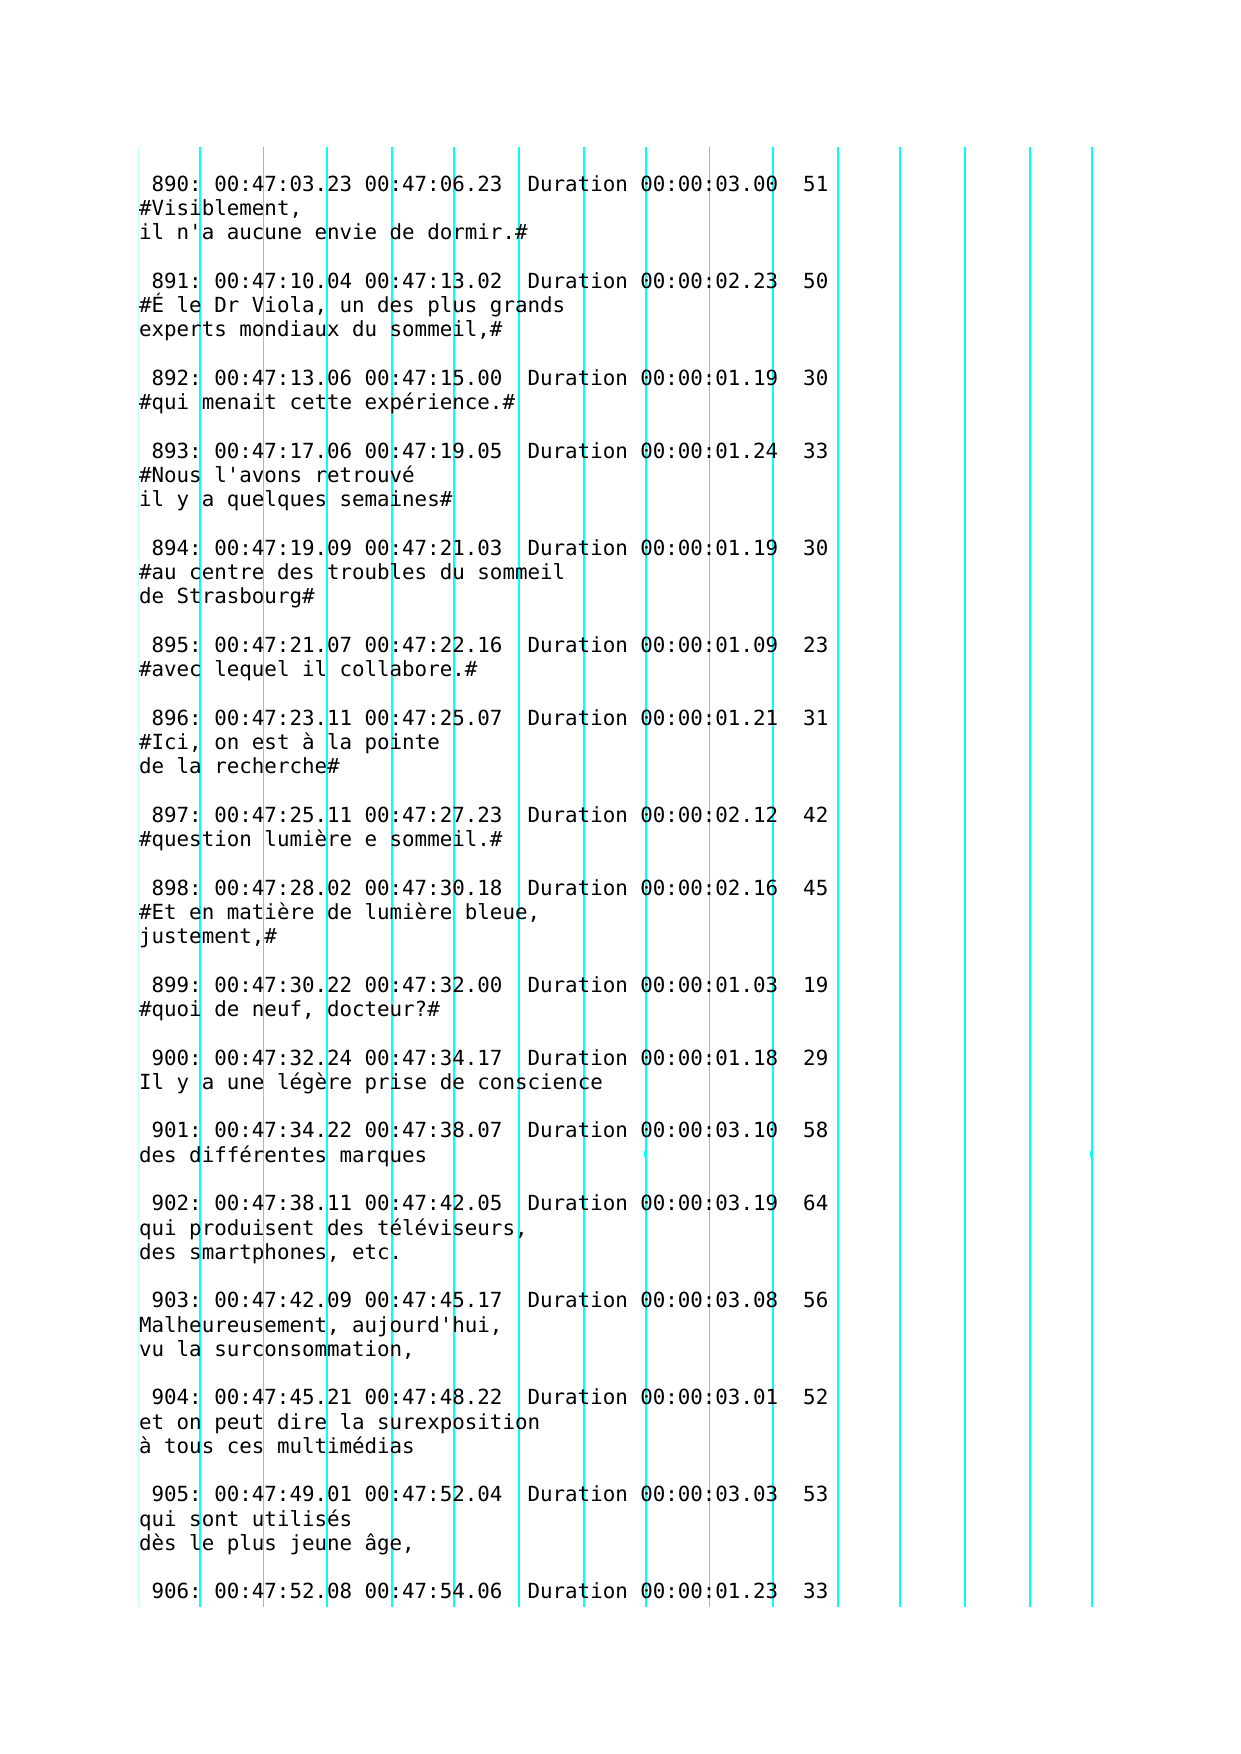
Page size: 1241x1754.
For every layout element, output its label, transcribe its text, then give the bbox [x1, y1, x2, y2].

text Il y a une légère prise de conscience [139, 1070, 1101, 1094]
text #qui menait cette expérience.# [139, 390, 1101, 414]
text des smartphones, etc. [139, 1240, 1101, 1264]
picture [138, 147, 1102, 1607]
text 891: 00:47:10.04 00:47:13.02 Duration 00:00:02.23 50 [139, 269, 1101, 293]
text experts mondiaux du sommeil,# [139, 317, 1101, 342]
text 893: 00:47:17.06 00:47:19.05 Duration 00:00:01.24 33 [139, 439, 1101, 463]
text 906: 00:47:52.08 00:47:54.06 Duration 00:00:01.23 33 [139, 1579, 1101, 1604]
text il n'a aucune envie de dormir.# [139, 220, 1101, 245]
text #quoi de neuf, docteur?# [139, 997, 1101, 1021]
text justement,# [139, 924, 1101, 948]
text de la recherche# [139, 754, 1101, 779]
text 905: 00:47:49.01 00:47:52.04 Duration 00:00:03.03 53 [139, 1482, 1101, 1507]
text 903: 00:47:42.09 00:47:45.17 Duration 00:00:03.08 56 [139, 1288, 1101, 1313]
text dès le plus jeune âge, [139, 1531, 1101, 1555]
text vu la surconsommation, [139, 1337, 1101, 1361]
text 894: 00:47:19.09 00:47:21.03 Duration 00:00:01.19 30 [139, 536, 1101, 560]
text 904: 00:47:45.21 00:47:48.22 Duration 00:00:03.01 52 [139, 1385, 1101, 1410]
text #Nous l'avons retrouvé [139, 463, 1101, 487]
text 898: 00:47:28.02 00:47:30.18 Duration 00:00:02.16 45 [139, 876, 1101, 900]
text de Strasbourg# [139, 584, 1101, 609]
text 901: 00:47:34.22 00:47:38.07 Duration 00:00:03.10 58 [139, 1118, 1101, 1143]
text #É le Dr Viola, un des plus grands [139, 293, 1101, 317]
text il y a quelques semaines# [139, 487, 1101, 512]
text Malheureusement, aujourd'hui, [139, 1313, 1101, 1337]
text 892: 00:47:13.06 00:47:15.00 Duration 00:00:01.19 30 [139, 366, 1101, 390]
text 902: 00:47:38.11 00:47:42.05 Duration 00:00:03.19 64 [139, 1191, 1101, 1216]
text qui produisent des téléviseurs, [139, 1216, 1101, 1240]
text et on peut dire la surexposition [139, 1410, 1101, 1434]
text 899: 00:47:30.22 00:47:32.00 Duration 00:00:01.03 19 [139, 973, 1101, 997]
text 890: 00:47:03.23 00:47:06.23 Duration 00:00:03.00 51 [139, 172, 1101, 196]
text #avec lequel il collabore.# [139, 657, 1101, 682]
text #Visiblement, [139, 196, 1101, 220]
text 895: 00:47:21.07 00:47:22.16 Duration 00:00:01.09 23 [139, 633, 1101, 657]
text qui sont utilisés [139, 1507, 1101, 1531]
text à tous ces multimédias [139, 1434, 1101, 1458]
text #Ici, on est à la pointe [139, 730, 1101, 754]
text #question lumière e sommeil.# [139, 827, 1101, 851]
text #Et en matière de lumière bleue, [139, 900, 1101, 924]
text 897: 00:47:25.11 00:47:27.23 Duration 00:00:02.12 42 [139, 803, 1101, 827]
text 896: 00:47:23.11 00:47:25.07 Duration 00:00:01.21 31 [139, 706, 1101, 730]
text des différentes marques [139, 1143, 1101, 1167]
text #au centre des troubles du sommeil [139, 560, 1101, 584]
text 900: 00:47:32.24 00:47:34.17 Duration 00:00:01.18 29 [139, 1046, 1101, 1070]
